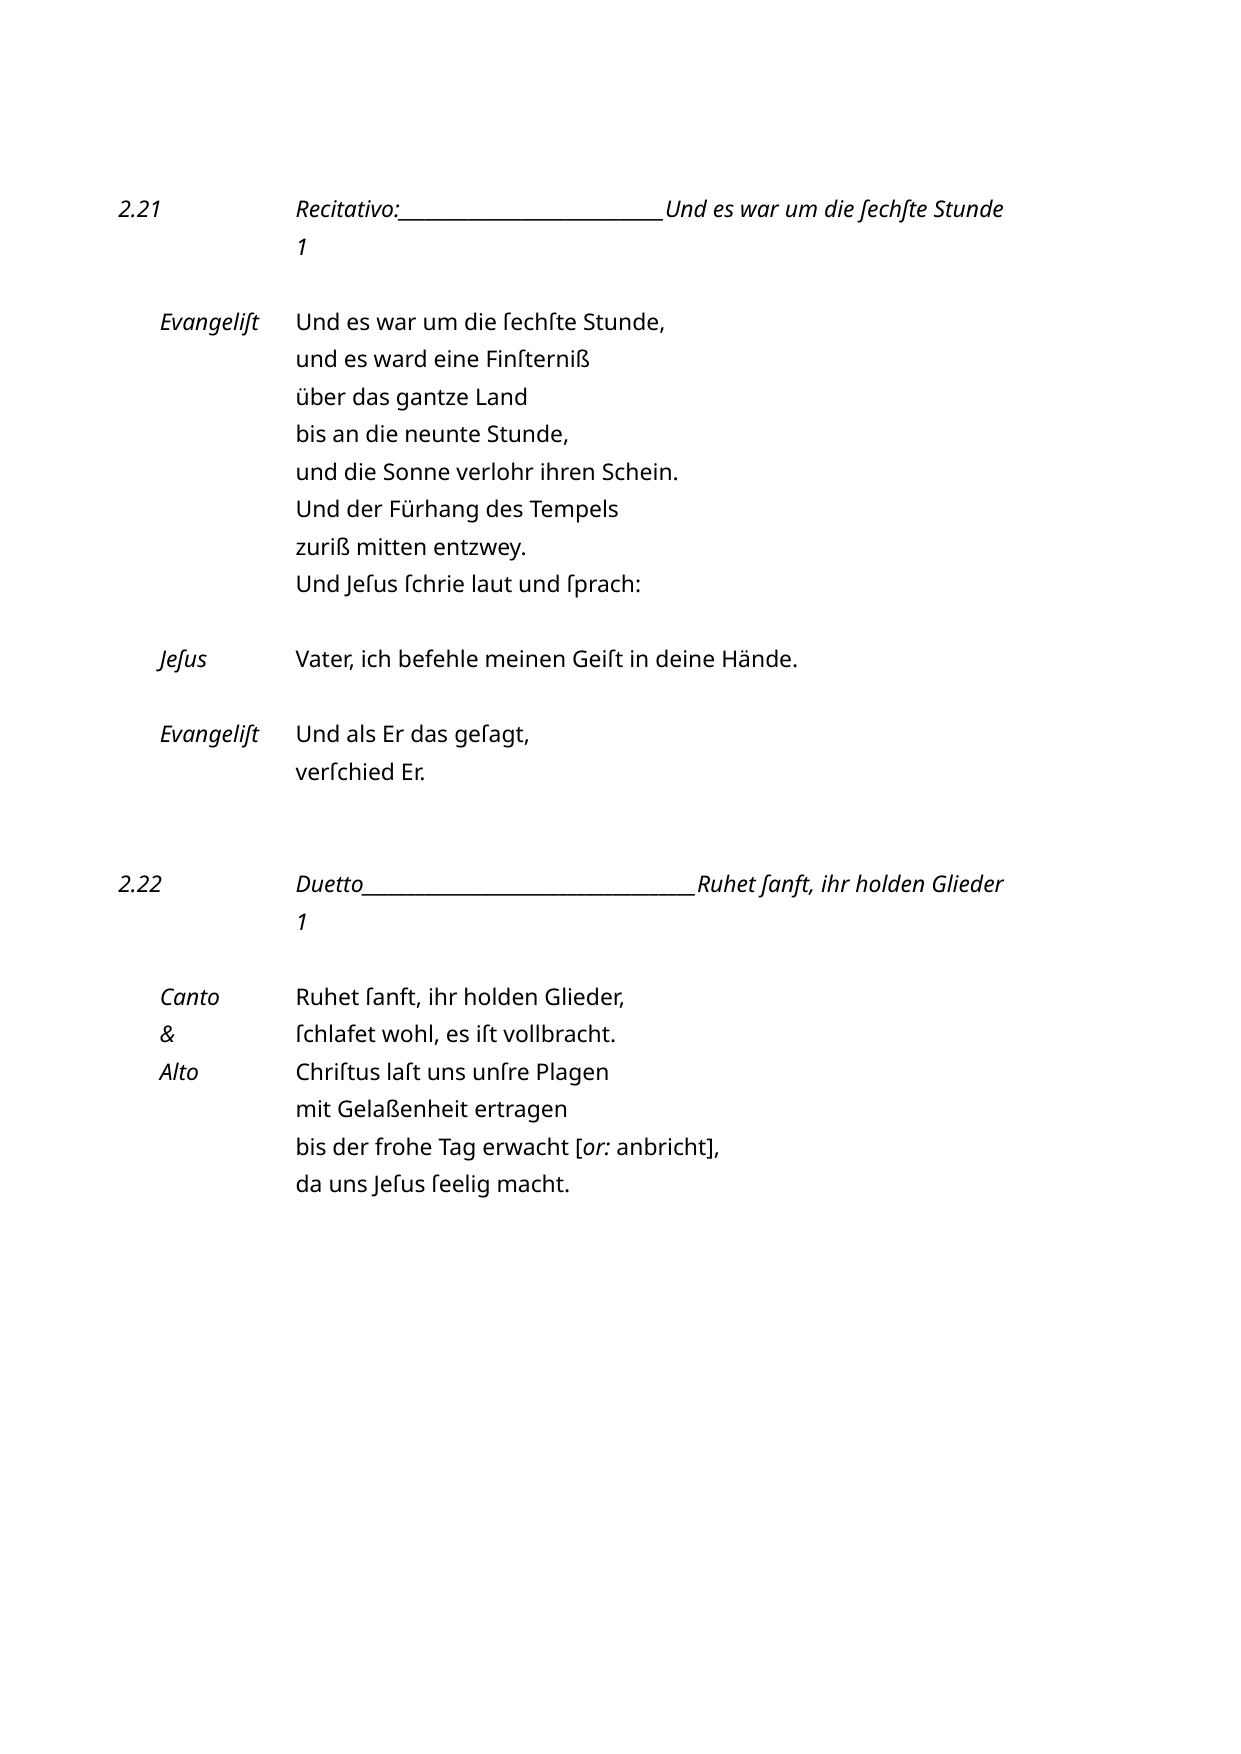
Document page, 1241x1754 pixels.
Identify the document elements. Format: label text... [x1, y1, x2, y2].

text 2.21 Recitativo: Und es war um die ſechſte Stunde 1 Evangeliſt Und es war um die ſechſte Stunde, und es ward eine Finſterniß über das gantze Land bis an die neunte Stunde, und die Sonne verlohr ihren Schein. Und der Fürhang des Tempels zuriß mitten entzwey. Und Jeſus ſchrie laut und ſprach: Jeſus Vater, ich befehle meinen Geiſt in deine Hände. Evangeliſt Und als Er das geſagt, verſchied Er. [118, 193, 1004, 787]
text 2.22 Duetto Ruhet ſanft, ihr holden Glieder 1 Canto Ruhet ſanft, ihr holden Glieder, & ſchlafet wohl, es iſt vollbracht. Alto Chriſtus laſt uns unſre Plagen mit Gelaßenheit ertragen bis der frohe Tag erwacht [or: anbricht], da uns Jeſus ſeelig macht. [118, 868, 1004, 1199]
